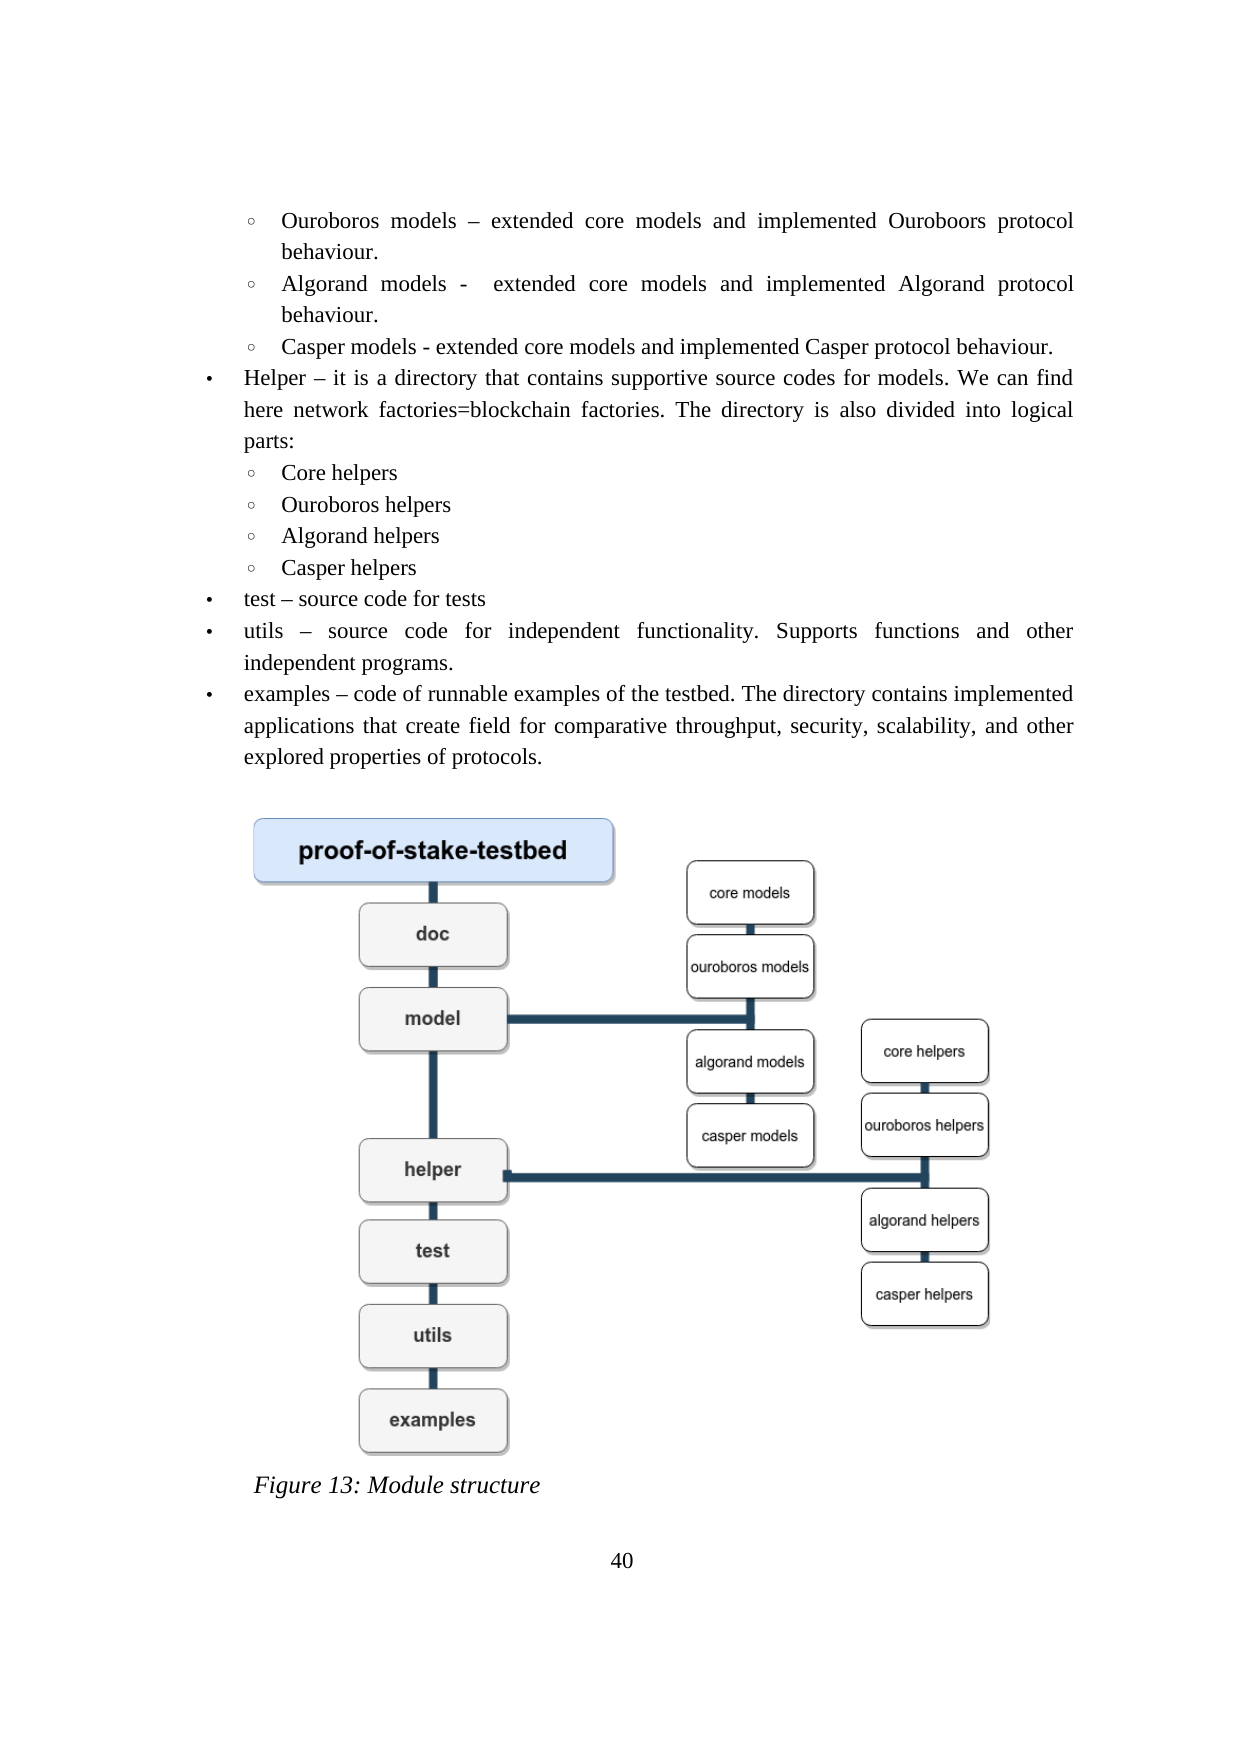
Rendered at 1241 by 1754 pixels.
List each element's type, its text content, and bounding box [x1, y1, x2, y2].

list Ouroboros helpers [244, 491, 1075, 517]
list Core helpers [244, 459, 1075, 486]
list Algorand models - extended core models and implemented Algorand protocol behaviour. [244, 270, 1075, 328]
list test – source code for tests [206, 585, 1075, 612]
list Algorand helpers [244, 522, 1075, 549]
list examples – code of runnable examples of the testbed. The directory contains implemented applications that create field for comparative throughput, security, scalability, and other explored properties of protocols. [206, 680, 1075, 769]
list Helper – it is a directory that contains supportive source codes for models. We can find here network factories=blockchain factories. The directory is also divided into logical parts: [206, 364, 1075, 454]
text Figure 13: Module structure [253, 1456, 990, 1499]
list Ouroboros models – extended core models and implemented Ouroboors protocol behaviour. [244, 207, 1075, 264]
list utils – source code for independent functionality. Supports functions and other independent programs. [206, 617, 1075, 675]
list Casper helpers [244, 554, 1075, 580]
list Casper models - extended core models and implemented Casper protocol behaviour. [244, 333, 1075, 359]
picture [253, 818, 990, 1456]
